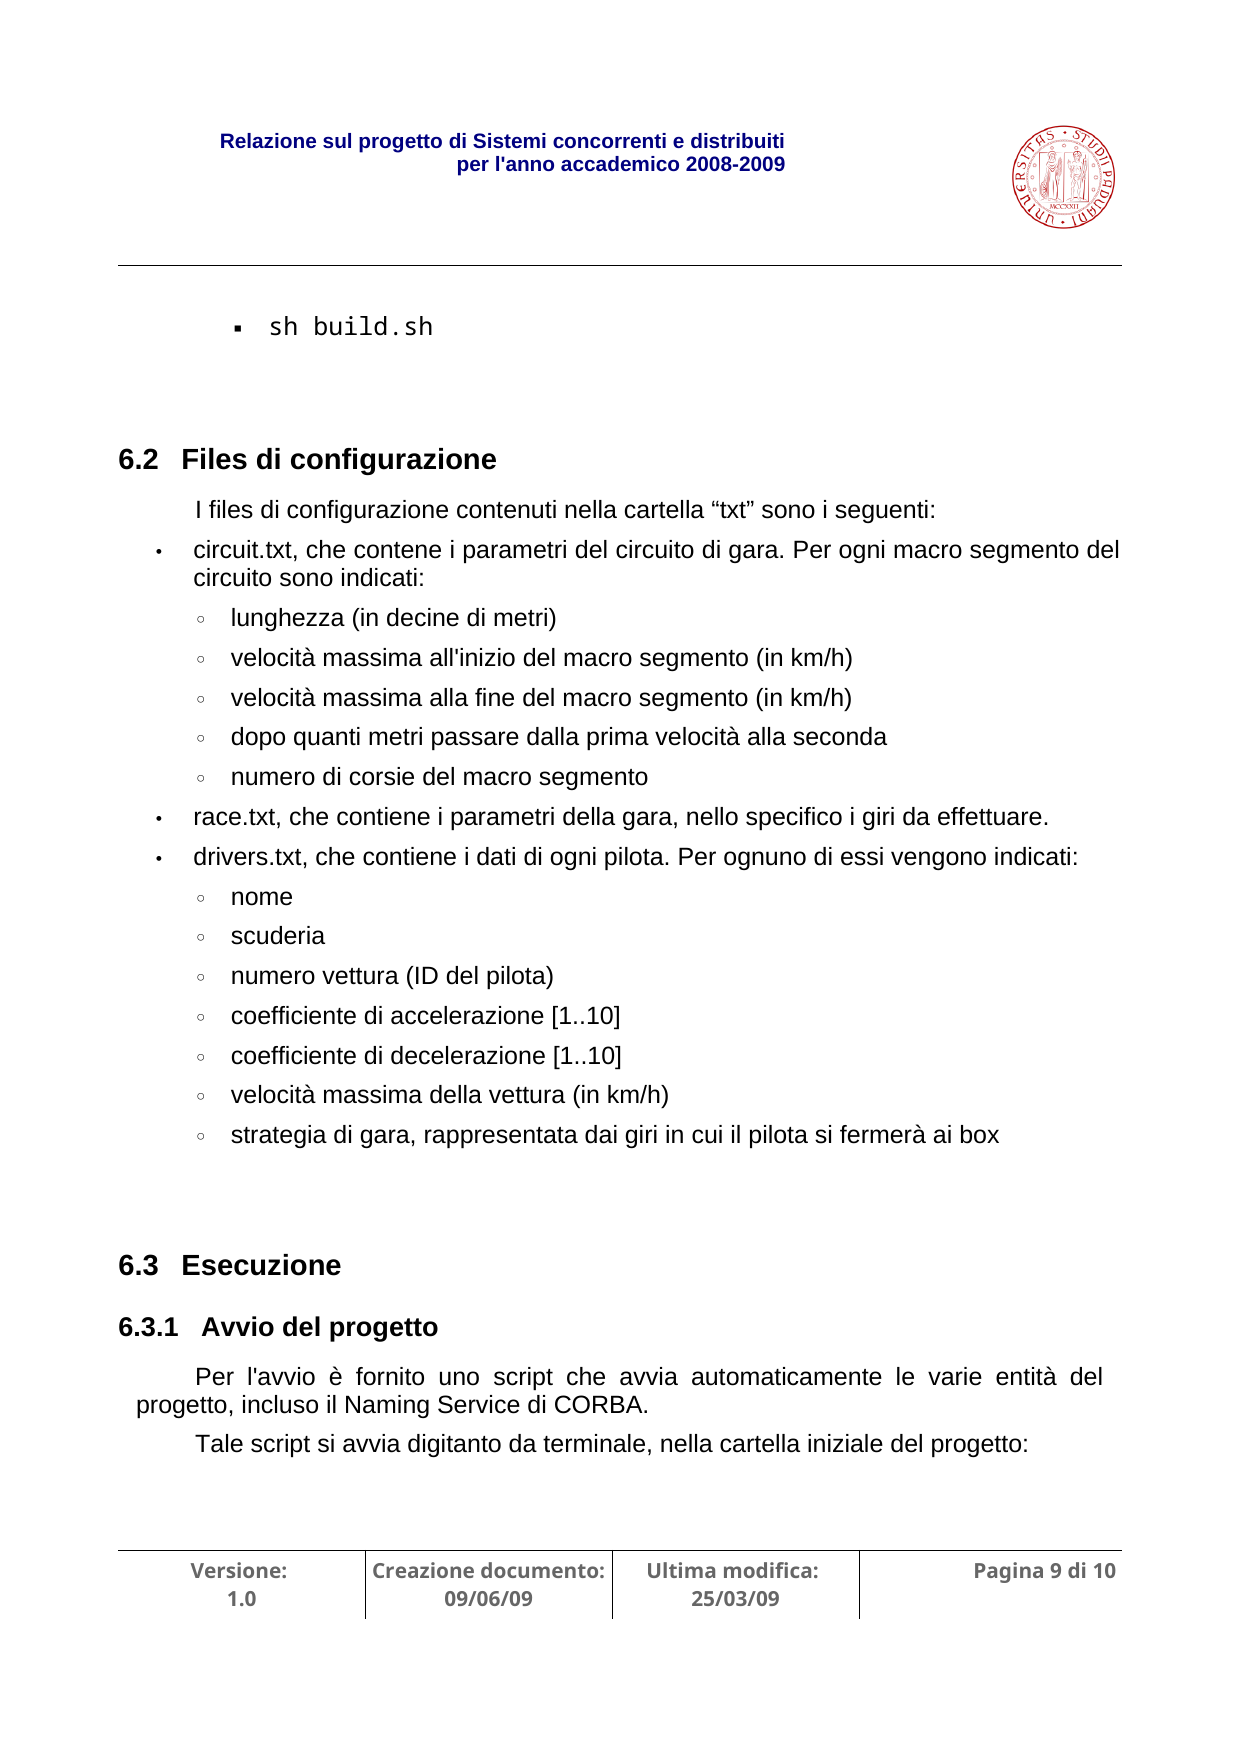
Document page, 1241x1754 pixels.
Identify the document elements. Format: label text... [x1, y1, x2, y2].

subtitle Esecuzione [118, 1249, 1122, 1282]
picture [1010, 123, 1117, 231]
list race.txt, che contiene i parametri della gara, nello specifico i giri da effettuare. [156, 803, 1122, 831]
subtitle Files di configurazione [118, 443, 1122, 476]
subtitle Avvio del progetto [118, 1312, 1122, 1342]
list numero vettura (ID del pilota) [193, 962, 1122, 990]
list velocità massima all'inizio del macro segmento (in km/h) [193, 644, 1122, 672]
list sh build.sh [231, 309, 1122, 343]
text Tale script si avvia digitanto da terminale, nella cartella iniziale del progetto: [136, 1430, 1104, 1458]
list coefficiente di decelerazione [1..10] [193, 1042, 1122, 1069]
list nome [193, 882, 1122, 910]
list numero di corsie del macro segmento [193, 763, 1122, 791]
list circuit.txt, che contene i parametri del circuito di gara. Per ogni macro segmento del circuito sono indicati: [156, 536, 1122, 592]
text I files di configurazione contenuti nella cartella “txt” sono i seguenti: [136, 496, 1104, 524]
list drivers.txt, che contiene i dati di ogni pilota. Per ognuno di essi vengono indicati: [156, 843, 1122, 871]
list strategia di gara, rappresentata dai giri in cui il pilota si fermerà ai box [193, 1121, 1122, 1149]
list velocità massima alla fine del macro segmento (in km/h) [193, 683, 1122, 711]
list lunghezza (in decine di metri) [193, 604, 1122, 632]
list dopo quanti metri passare dalla prima velocità alla seconda [193, 723, 1122, 751]
list coefficiente di accelerazione [1..10] [193, 1002, 1122, 1030]
list scuderia [193, 922, 1122, 950]
list velocità massima della vettura (in km/h) [193, 1081, 1122, 1109]
text Per l'avvio è fornito uno script che avvia automaticamente le varie entità del progetto, incluso il Naming Service di CORBA. [136, 1363, 1104, 1418]
